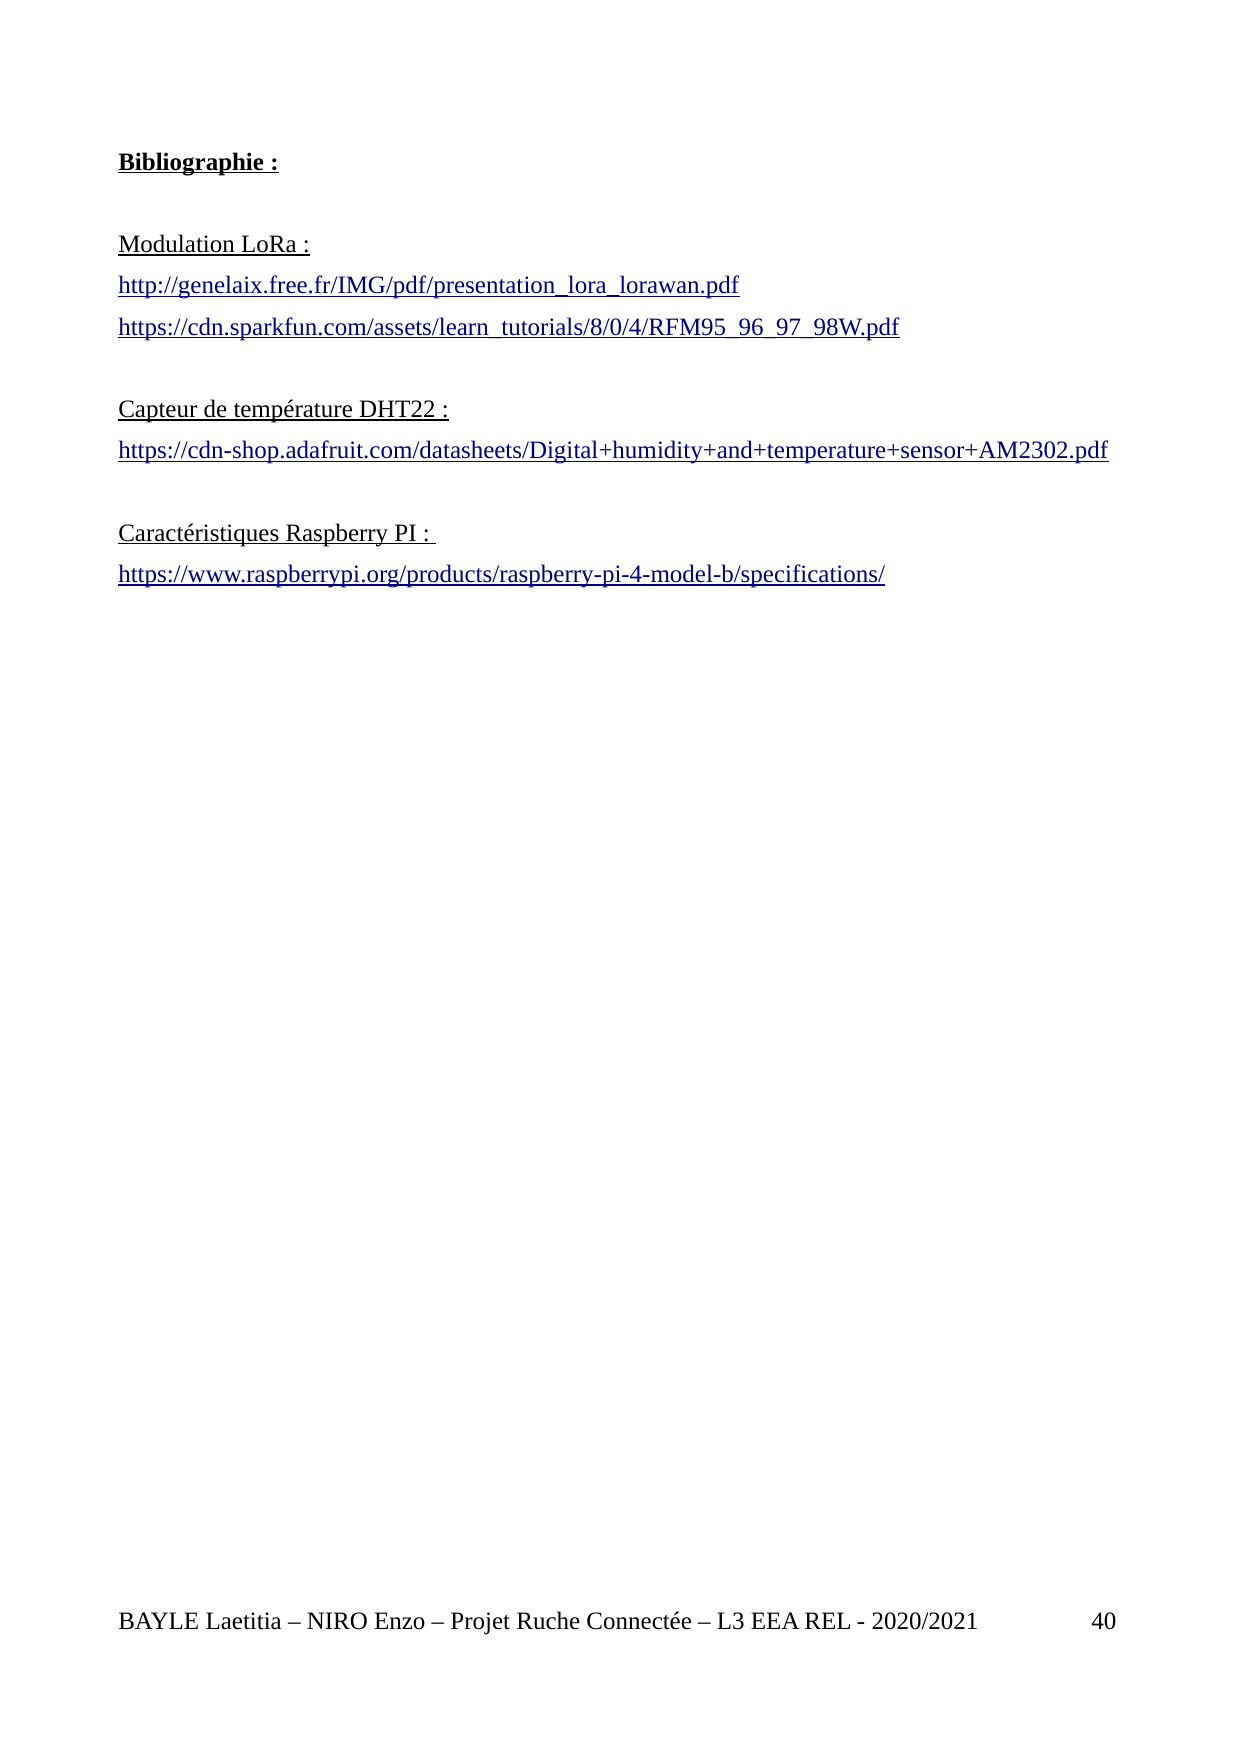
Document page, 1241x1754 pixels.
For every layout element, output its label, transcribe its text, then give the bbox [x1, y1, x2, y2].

text Bibliographie : [118, 147, 1122, 176]
text https://cdn.sparkfun.com/assets/learn_tutorials/8/0/4/RFM95_96_97_98W.pdf [118, 312, 1122, 341]
text Modulation LoRa : [118, 229, 1122, 258]
text https://www.raspberrypi.org/products/raspberry-pi-4-model-b/specifications/ [118, 559, 1122, 588]
text Caractéristiques Raspberry PI : [118, 518, 1122, 547]
text Capteur de température DHT22 : [118, 394, 1122, 423]
text https://cdn-shop.adafruit.com/datasheets/Digital+humidity+and+temperature+sensor+AM2302.pdf [118, 436, 1122, 464]
text http://genelaix.free.fr/IMG/pdf/presentation_lora_lorawan.pdf [118, 271, 1122, 299]
